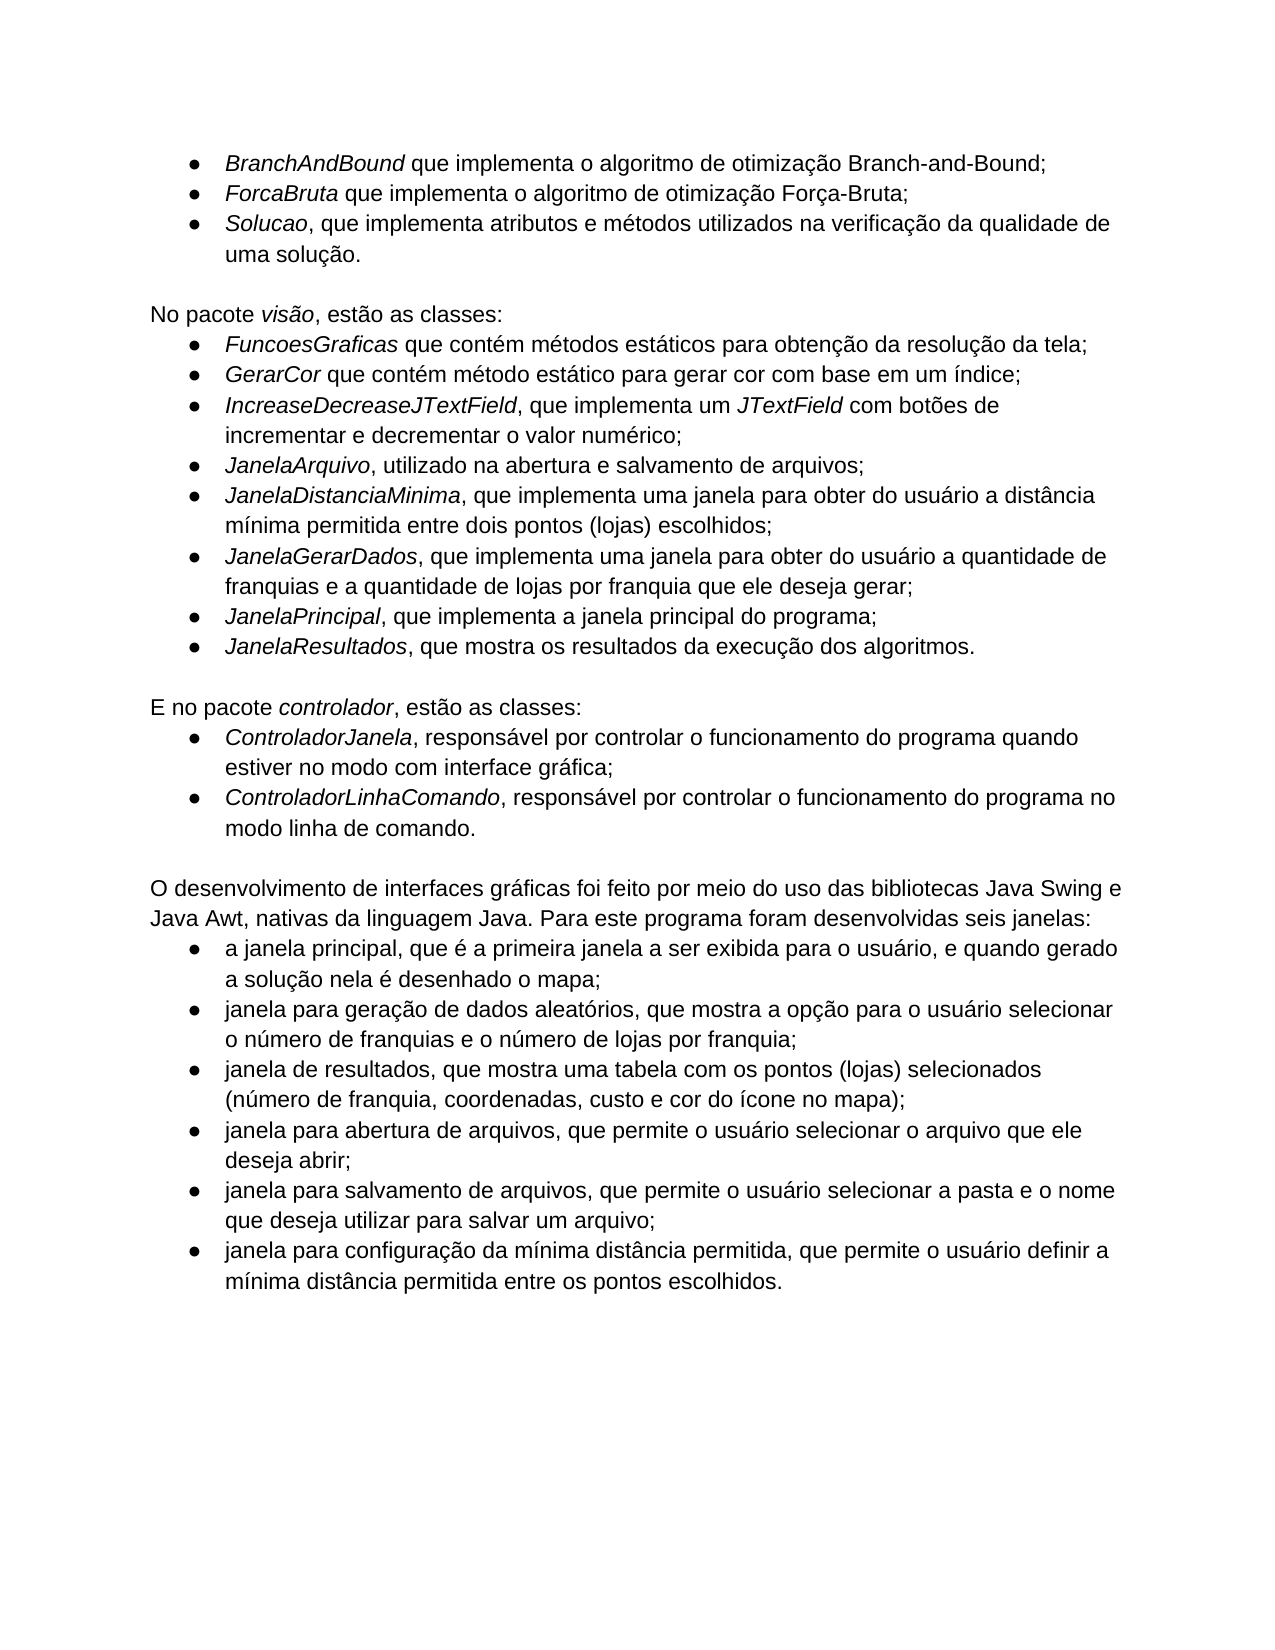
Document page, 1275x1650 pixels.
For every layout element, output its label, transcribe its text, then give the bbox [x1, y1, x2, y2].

list ControladorJanela, responsável por controlar o funcionamento do programa quando estiver no modo com interface gráfica; [187, 724, 1125, 781]
list BranchAndBound que implementa o algoritmo de otimização Branch-and-Bound; [187, 150, 1125, 176]
text No pacote visão, estão as classes: [150, 301, 1125, 327]
text E no pacote controlador, estão as classes: [150, 694, 1125, 720]
list ControladorLinhaComando, responsável por controlar o funcionamento do programa no modo linha de comando. [187, 784, 1125, 841]
list JanelaDistanciaMinima, que implementa uma janela para obter do usuário a distância mínima permitida entre dois pontos (lojas) escolhidos; [187, 482, 1125, 539]
list GerarCor que contém método estático para gerar cor com base em um índice; [187, 361, 1125, 388]
list janela para salvamento de arquivos, que permite o usuário selecionar a pasta e o nome que deseja utilizar para salvar um arquivo; [187, 1177, 1125, 1234]
list IncreaseDecreaseJTextField, que implementa um JTextField com botões de incrementar e decrementar o valor numérico; [187, 392, 1125, 448]
list a janela principal, que é a primeira janela a ser exibida para o usuário, e quando gerado a solução nela é desenhado o mapa; [187, 935, 1125, 992]
list JanelaPrincipal, que implementa a janela principal do programa; [187, 603, 1125, 629]
list JanelaGerarDados, que implementa uma janela para obter do usuário a quantidade de franquias e a quantidade de lojas por franquia que ele deseja gerar; [187, 543, 1125, 599]
list janela de resultados, que mostra uma tabela com os pontos (lojas) selecionados (número de franquia, coordenadas, custo e cor do ícone no mapa); [187, 1056, 1125, 1113]
list janela para abertura de arquivos, que permite o usuário selecionar o arquivo que ele deseja abrir; [187, 1117, 1125, 1173]
list Solucao, que implementa atributos e métodos utilizados na verificação da qualidade de uma solução. [187, 210, 1125, 267]
list ForcaBruta que implementa o algoritmo de otimização Força-Bruta; [187, 180, 1125, 207]
list JanelaArquivo, utilizado na abertura e salvamento de arquivos; [187, 452, 1125, 478]
list janela para configuração da mínima distância permitida, que permite o usuário definir a mínima distância permitida entre os pontos escolhidos. [187, 1237, 1125, 1294]
text O desenvolvimento de interfaces gráficas foi feito por meio do uso das bibliotecas Java Swing e Java Awt, nativas da linguagem Java. Para este programa foram desenvolvidas seis janelas: [150, 875, 1125, 932]
list janela para geração de dados aleatórios, que mostra a opção para o usuário selecionar o número de franquias e o número de lojas por franquia; [187, 996, 1125, 1052]
list FuncoesGraficas que contém métodos estáticos para obtenção da resolução da tela; [187, 331, 1125, 358]
list JanelaResultados, que mostra os resultados da execução dos algoritmos. [187, 633, 1125, 660]
